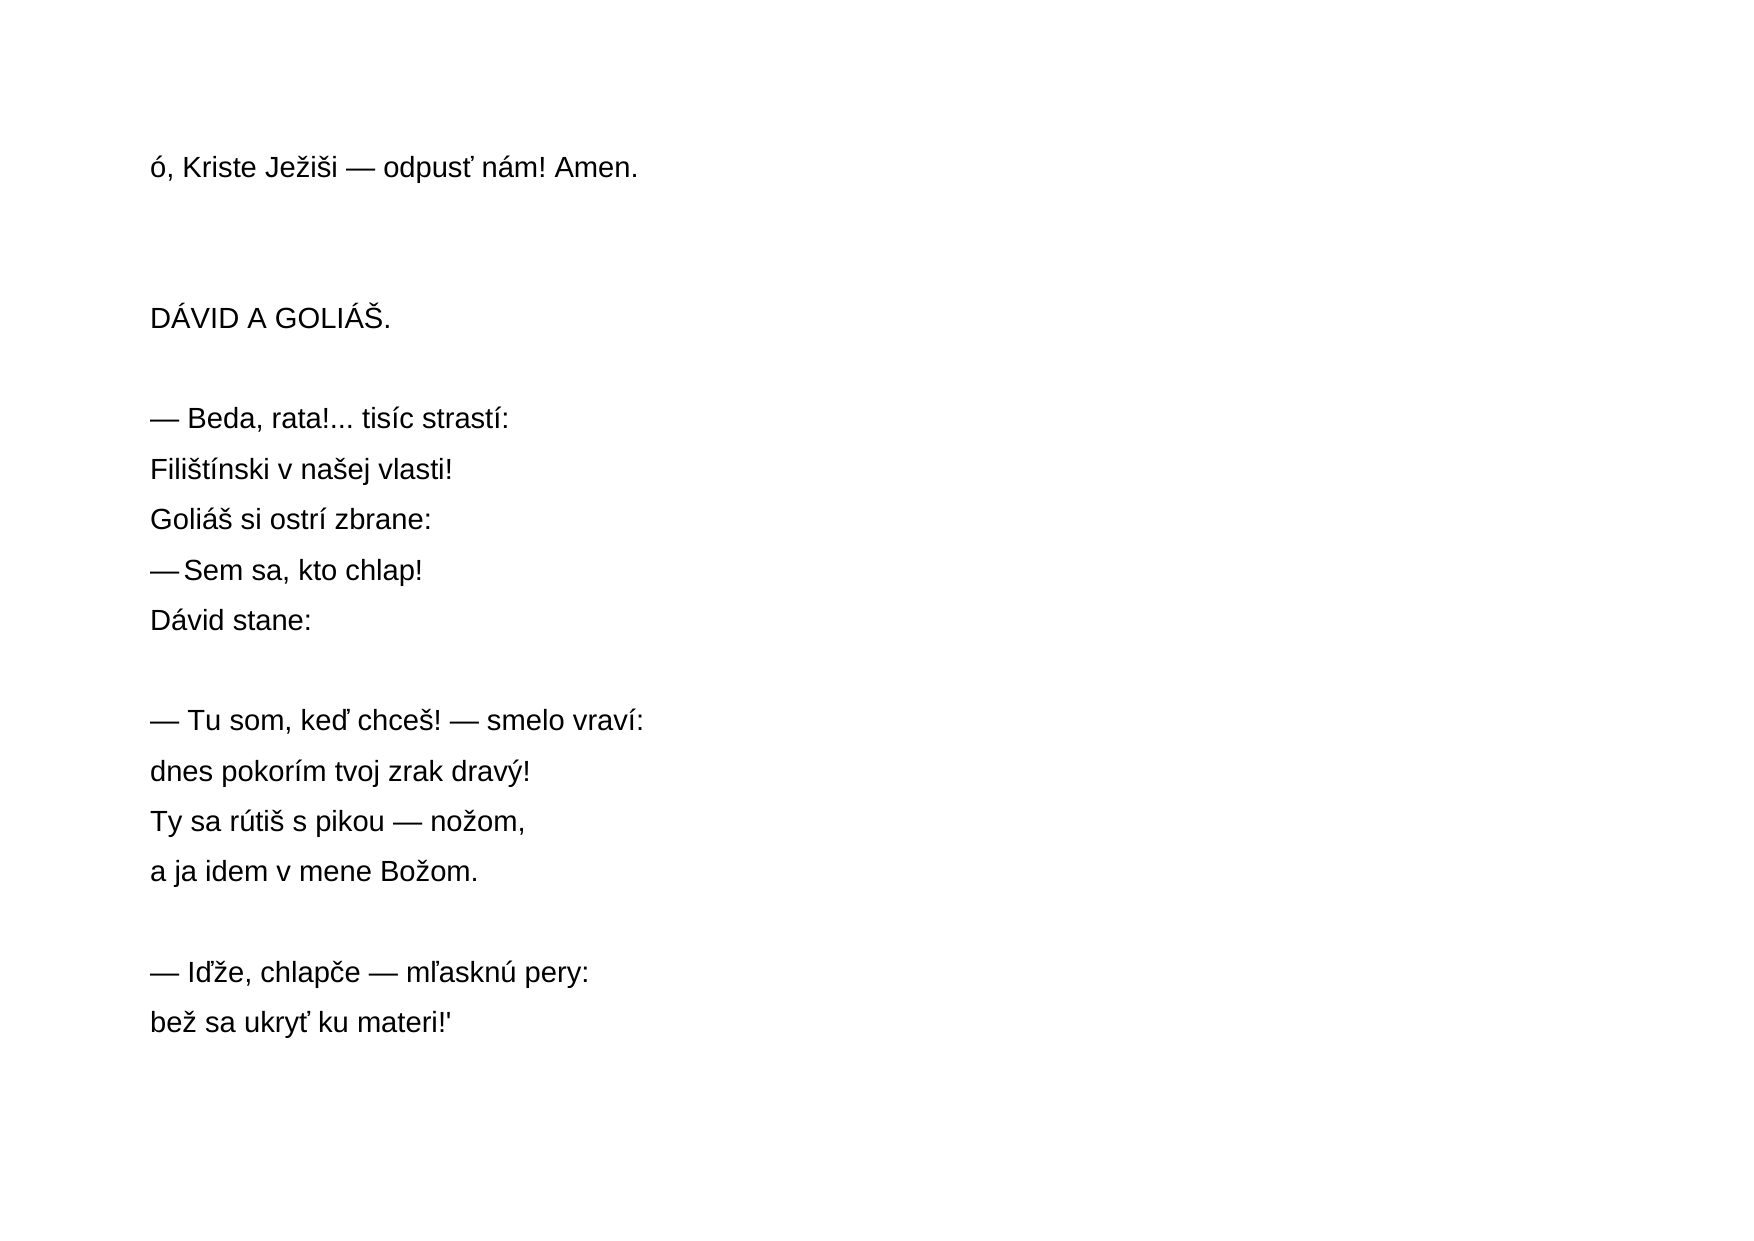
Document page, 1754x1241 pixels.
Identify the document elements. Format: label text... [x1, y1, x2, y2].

text dnes pokorím tvoj zrak dravý! [150, 754, 1243, 787]
text ó, Kriste Ježiši — odpusť nám! Amen. [150, 150, 1243, 183]
text Dávid stane: [150, 603, 1243, 636]
text a ja idem v mene Božom. [150, 854, 1243, 888]
text Goliáš si ostrí zbrane: [150, 502, 1243, 536]
text — Tu som, keď chceš! — smelo vraví: [150, 703, 1243, 737]
text — Sem sa, kto chlap! [150, 552, 1243, 586]
text Filištínski v našej vlasti! [150, 452, 1243, 485]
text DÁVID A GOLIÁŠ. [150, 301, 1243, 334]
text — Beda, rata!... tisíc strastí: [150, 402, 1243, 435]
text — Iďže, chlapče — mľasknú pery: [150, 955, 1243, 988]
text Ty sa rútiš s pikou — nožom, [150, 804, 1243, 838]
text bež sa ukryť ku materi!' [150, 1005, 1243, 1039]
